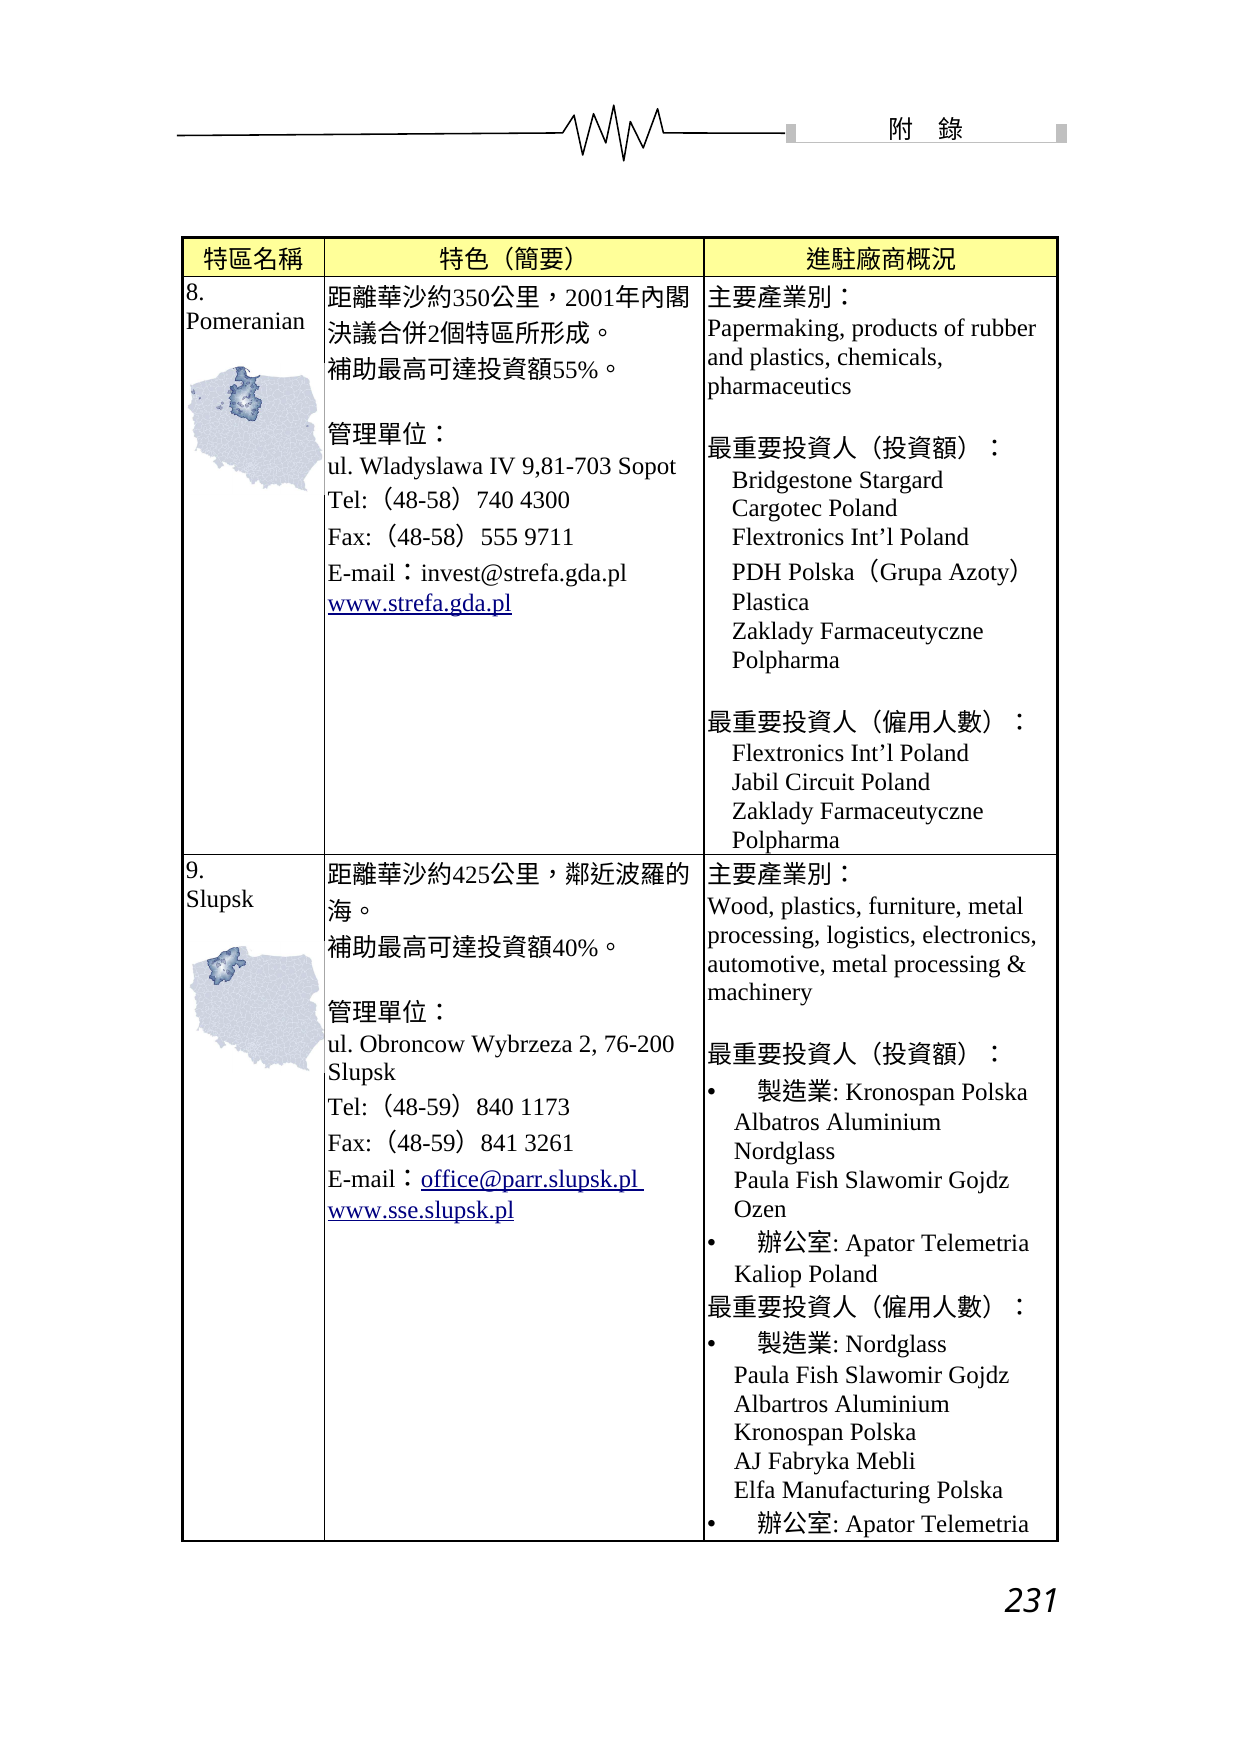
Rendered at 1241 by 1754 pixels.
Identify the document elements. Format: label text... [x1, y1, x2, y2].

table_cell 主要產業別： Papermaking, products of rubber and plastics, chemicals, pharmaceutics 最重要投資人（投資額）： Bridgestone Stargard Cargotec Poland Flextronics Int’l Poland PDH Polska（Grupa Azoty） Plastica Zaklady Farmaceutyczne Polpharma 最重要投資人（僱用人數）： Flextronics Int’l Poland Jabil Circuit Poland Zaklady Farmaceutyczne Polpharma [705, 277, 1056, 853]
table_cell 9. Slupsk [184, 855, 324, 1540]
table_cell 主要產業別： Wood, plastics, furniture, metal processing, logistics, electronics, automotive, metal processing & machinery 最重要投資人（投資額）： 製造業: Kronospan Polska Albatros Aluminium Nordglass Paula Fish Slawomir Gojdz Ozen 辦公室: Apator Telemetria Kaliop Poland 最重要投資人（僱用人數）： 製造業: Nordglass Paula Fish Slawomir Gojdz Albartros Aluminium Kronospan Polska AJ Fabryka Mebli Elfa Manufacturing Polska 辦公室: Apator Telemetria [705, 855, 1056, 1540]
table_cell 8. Pomeranian [184, 277, 324, 853]
table_cell 距離華沙約425公里，鄰近波羅的海。 補助最高可達投資額40%。 管理單位： ul. Obroncow Wybrzeza 2, 76-200 Slupsk Tel:（48-59）840 1173 Fax:（48-59）841 3261 E-mail：office@parr.slupsk.pl www.sse.slupsk.pl [325, 855, 703, 1540]
table_cell 距離華沙約350公里，2001年內閣決議合併2個特區所形成。 補助最高可達投資額55%。 管理單位： ul. Wladyslawa IV 9,81-703 Sopot Tel:（48-58）740 4300 Fax:（48-58）555 9711 E-mail：invest@strefa.gda.pl www.strefa.gda.pl [325, 277, 703, 853]
table_header 特色（簡要） [325, 239, 703, 276]
table_header 進駐廠商概況 [705, 239, 1056, 276]
table_header 特區名稱 [184, 239, 324, 276]
